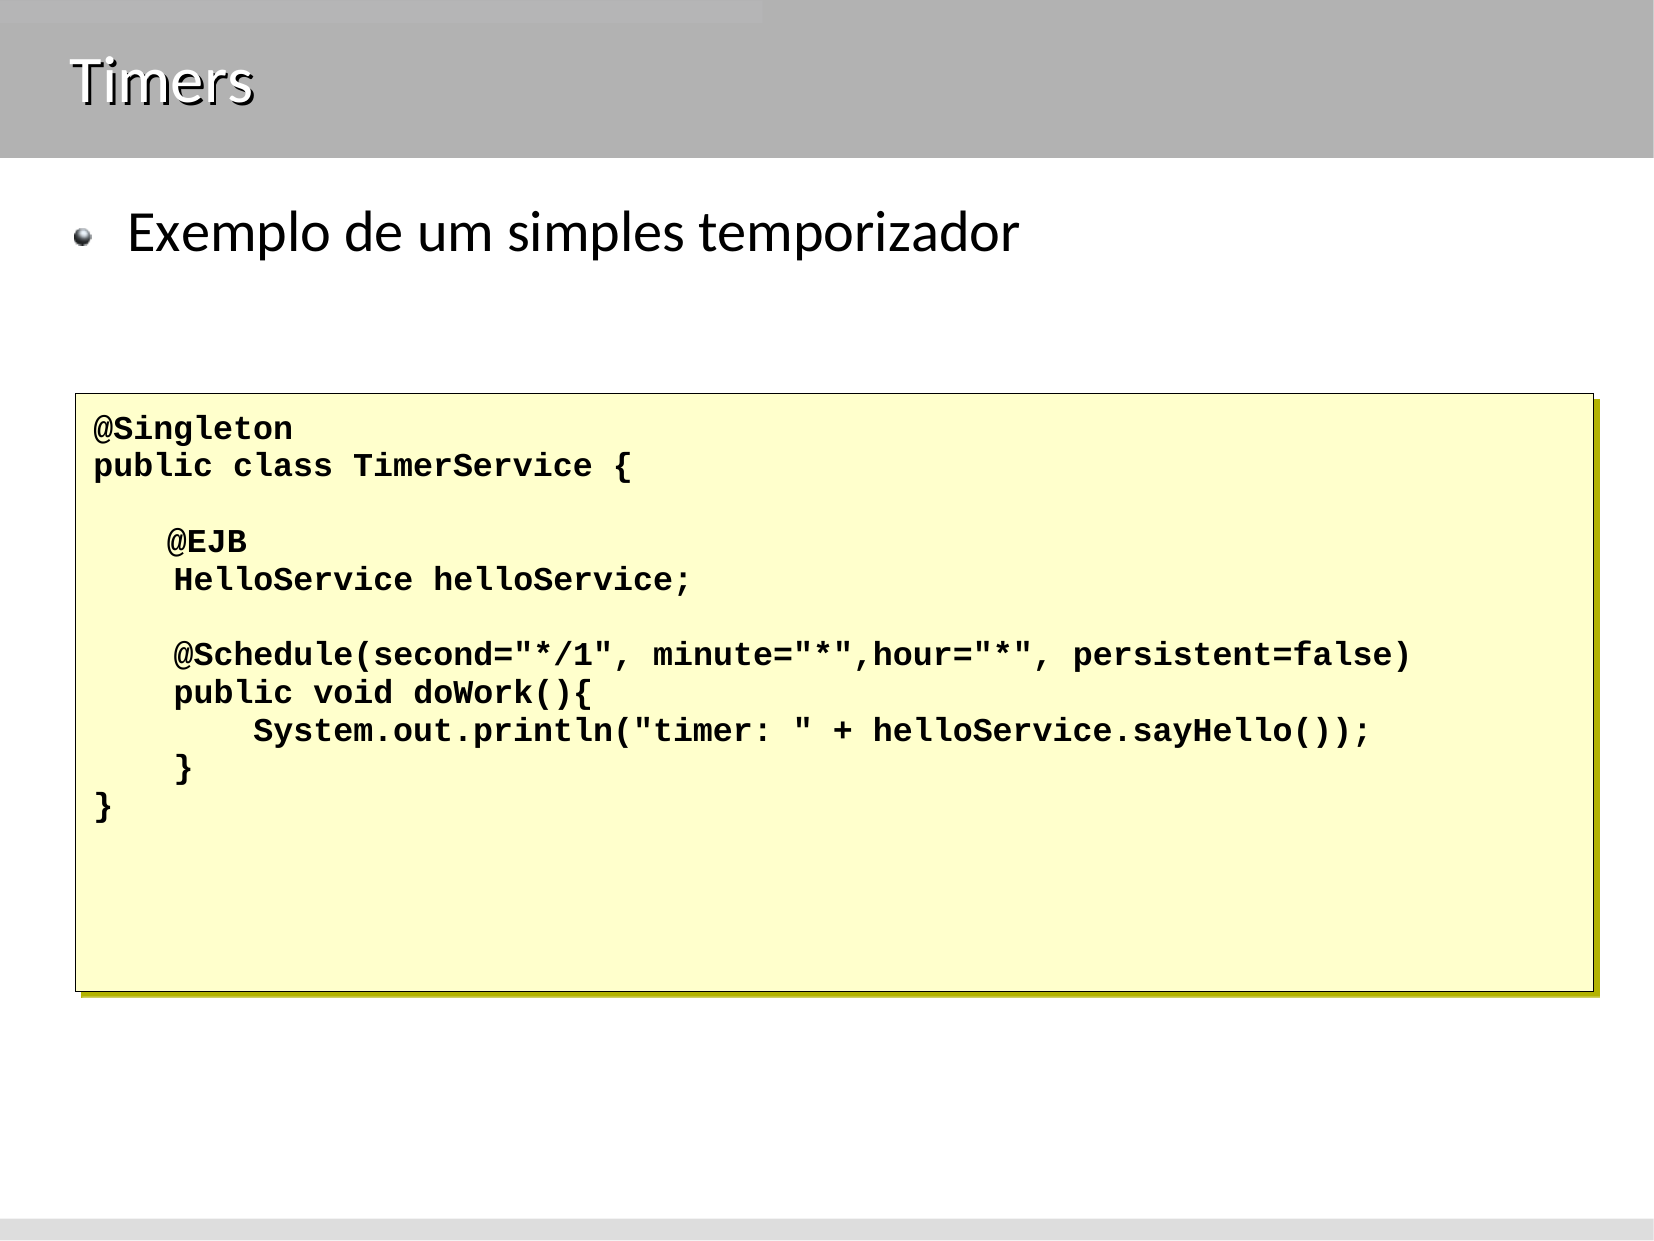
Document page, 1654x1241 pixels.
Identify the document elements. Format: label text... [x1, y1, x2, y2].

title Timers [70, 11, 1536, 160]
text_box @Singleton public class TimerService { @EJB HelloService helloService; @Schedule(second="*/1", minute="*",hour="*", persistent=false) public void doWork(){ System.out.println("timer: " + helloService.sayHello()); } } [75, 393, 1594, 992]
list Exemplo de um simples temporizador [56, 207, 1595, 921]
